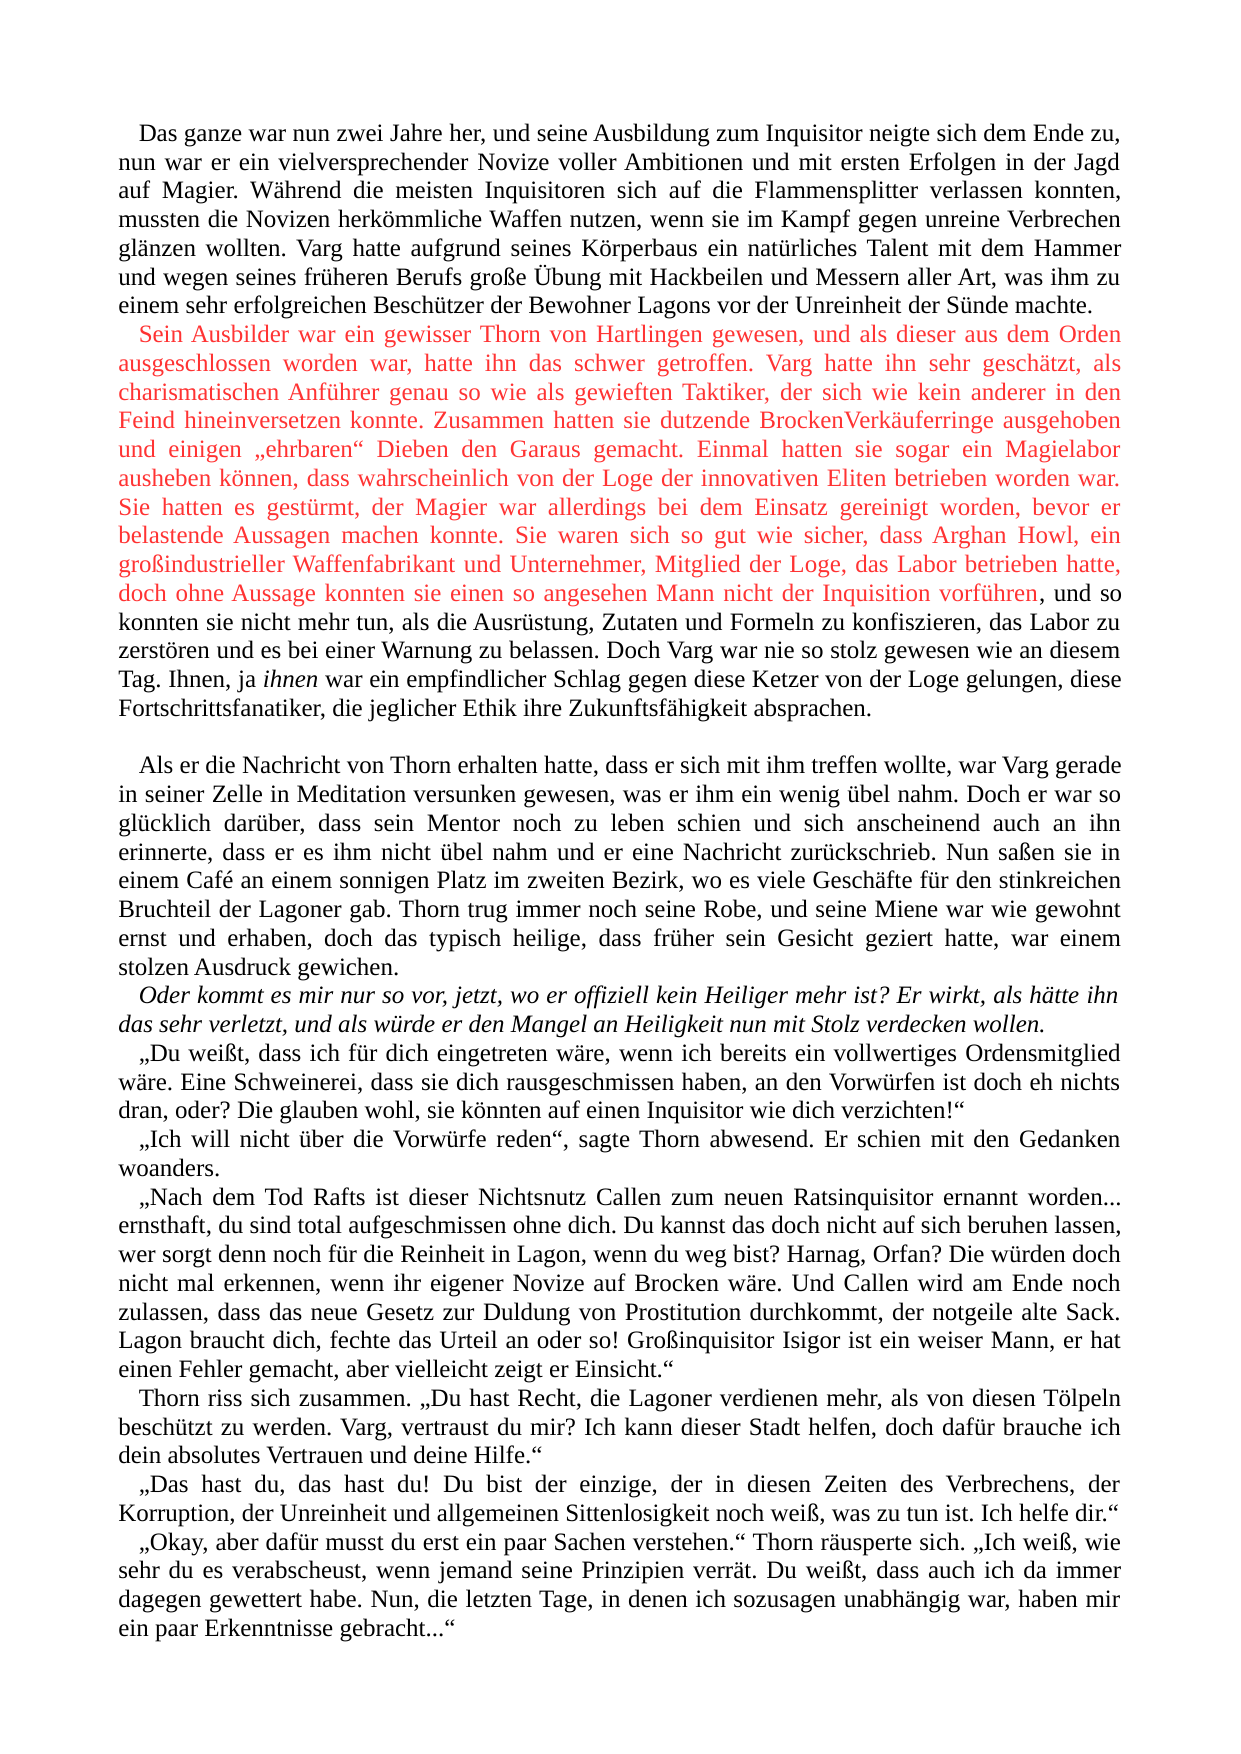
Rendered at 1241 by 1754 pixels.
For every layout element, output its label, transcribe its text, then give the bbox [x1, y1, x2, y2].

text Als er die Nachricht von Thorn erhalten hatte, dass er sich mit ihm treffen wollte, war Varg gerade in seiner Zelle in Meditation versunken gewesen, was er ihm ein wenig übel nahm. Doch er war so glücklich darüber, dass sein Mentor noch zu leben schien und sich anscheinend auch an ihn erinnerte, dass er es ihm nicht übel nahm und er eine Nachricht zurückschrieb. Nun saßen sie in einem Café an einem sonnigen Platz im zweiten Bezirk, wo es viele Geschäfte für den stinkreichen Bruchteil der Lagoner gab. Thorn trug immer noch seine Robe, und seine Miene war wie gewohnt ernst und erhaben, doch das typisch heilige, dass früher sein Gesicht geziert hatte, war einem stolzen Ausdruck gewichen. [118, 751, 1122, 981]
text Sein Ausbilder war ein gewisser Thorn von Hartlingen gewesen, und als dieser aus dem Orden ausgeschlossen worden war, hatte ihn das schwer getroffen. Varg hatte ihn sehr geschätzt, als charismatischen Anführer genau so wie als gewieften Taktiker, der sich wie kein anderer in den Feind hineinversetzen konnte. Zusammen hatten sie dutzende BrockenVerkäuferringe ausgehoben und einigen „ehrbaren“ Dieben den Garaus gemacht. Einmal hatten sie sogar ein Magielabor ausheben können, dass wahrscheinlich von der Loge der innovativen Eliten betrieben worden war. Sie hatten es gestürmt, der Magier war allerdings bei dem Einsatz gereinigt worden, bevor er belastende Aussagen machen konnte. Sie waren sich so gut wie sicher, dass Arghan Howl, ein großindustrieller Waffenfabrikant und Unternehmer, Mitglied der Loge, das Labor betrieben hatte, doch ohne Aussage konnten sie einen so angesehen Mann nicht der Inquisition vorführen, und so konnten sie nicht mehr tun, als die Ausrüstung, Zutaten und Formeln zu konfiszieren, das Labor zu zerstören und es bei einer Warnung zu belassen. Doch Varg war nie so stolz gewesen wie an diesem Tag. Ihnen, ja ihnen war ein empfindlicher Schlag gegen diese Ketzer von der Loge gelungen, diese Fortschrittsfanatiker, die jeglicher Ethik ihre Zukunftsfähigkeit absprachen. [118, 319, 1122, 722]
text „Ich will nicht über die Vorwürfe reden“, sagte Thorn abwesend. Er schien mit den Gedanken woanders. [118, 1124, 1122, 1182]
text „Nach dem Tod Rafts ist dieser Nichtsnutz Callen zum neuen Ratsinquisitor ernannt worden... ernsthaft, du sind total aufgeschmissen ohne dich. Du kannst das doch nicht auf sich beruhen lassen, wer sorgt denn noch für die Reinheit in Lagon, wenn du weg bist? Harnag, Orfan? Die würden doch nicht mal erkennen, wenn ihr eigener Novize auf Brocken wäre. Und Callen wird am Ende noch zulassen, dass das neue Gesetz zur Duldung von Prostitution durchkommt, der notgeile alte Sack. Lagon braucht dich, fechte das Urteil an oder so! Großinquisitor Isigor ist ein weiser Mann, er hat einen Fehler gemacht, aber vielleicht zeigt er Einsicht.“ [118, 1182, 1122, 1383]
text „Das hast du, das hast du! Du bist der einzige, der in diesen Zeiten des Verbrechens, der Korruption, der Unreinheit und allgemeinen Sittenlosigkeit noch weiß, was zu tun ist. Ich helfe dir.“ [118, 1469, 1122, 1527]
text „Okay, aber dafür musst du erst ein paar Sachen verstehen.“ Thorn räusperte sich. „Ich weiß, wie sehr du es verabscheust, wenn jemand seine Prinzipien verrät. Du weißt, dass auch ich da immer dagegen gewettert habe. Nun, die letzten Tage, in denen ich sozusagen unabhängig war, haben mir ein paar Erkenntnisse gebracht...“ [118, 1527, 1122, 1642]
text Das ganze war nun zwei Jahre her, und seine Ausbildung zum Inquisitor neigte sich dem Ende zu, nun war er ein vielversprechender Novize voller Ambitionen und mit ersten Erfolgen in der Jagd auf Magier. Während die meisten Inquisitoren sich auf die Flammensplitter verlassen konnten, mussten die Novizen herkömmliche Waffen nutzen, wenn sie im Kampf gegen unreine Verbrechen glänzen wollten. Varg hatte aufgrund seines Körperbaus ein natürliches Talent mit dem Hammer und wegen seines früheren Berufs große Übung mit Hackbeilen und Messern aller Art, was ihm zu einem sehr erfolgreichen Beschützer der Bewohner Lagons vor der Unreinheit der Sünde machte. [118, 118, 1122, 319]
text Oder kommt es mir nur so vor, jetzt, wo er offiziell kein Heiliger mehr ist? Er wirkt, als hätte ihn das sehr verletzt, und als würde er den Mangel an Heiligkeit nun mit Stolz verdecken wollen. [118, 981, 1122, 1038]
text „Du weißt, dass ich für dich eingetreten wäre, wenn ich bereits ein vollwertiges Ordensmitglied wäre. Eine Schweinerei, dass sie dich rausgeschmissen haben, an den Vorwürfen ist doch eh nichts dran, oder? Die glauben wohl, sie könnten auf einen Inquisitor wie dich verzichten!“ [118, 1038, 1122, 1124]
text Thorn riss sich zusammen. „Du hast Recht, die Lagoner verdienen mehr, als von diesen Tölpeln beschützt zu werden. Varg, vertraust du mir? Ich kann dieser Stadt helfen, doch dafür brauche ich dein absolutes Vertrauen und deine Hilfe.“ [118, 1383, 1122, 1469]
